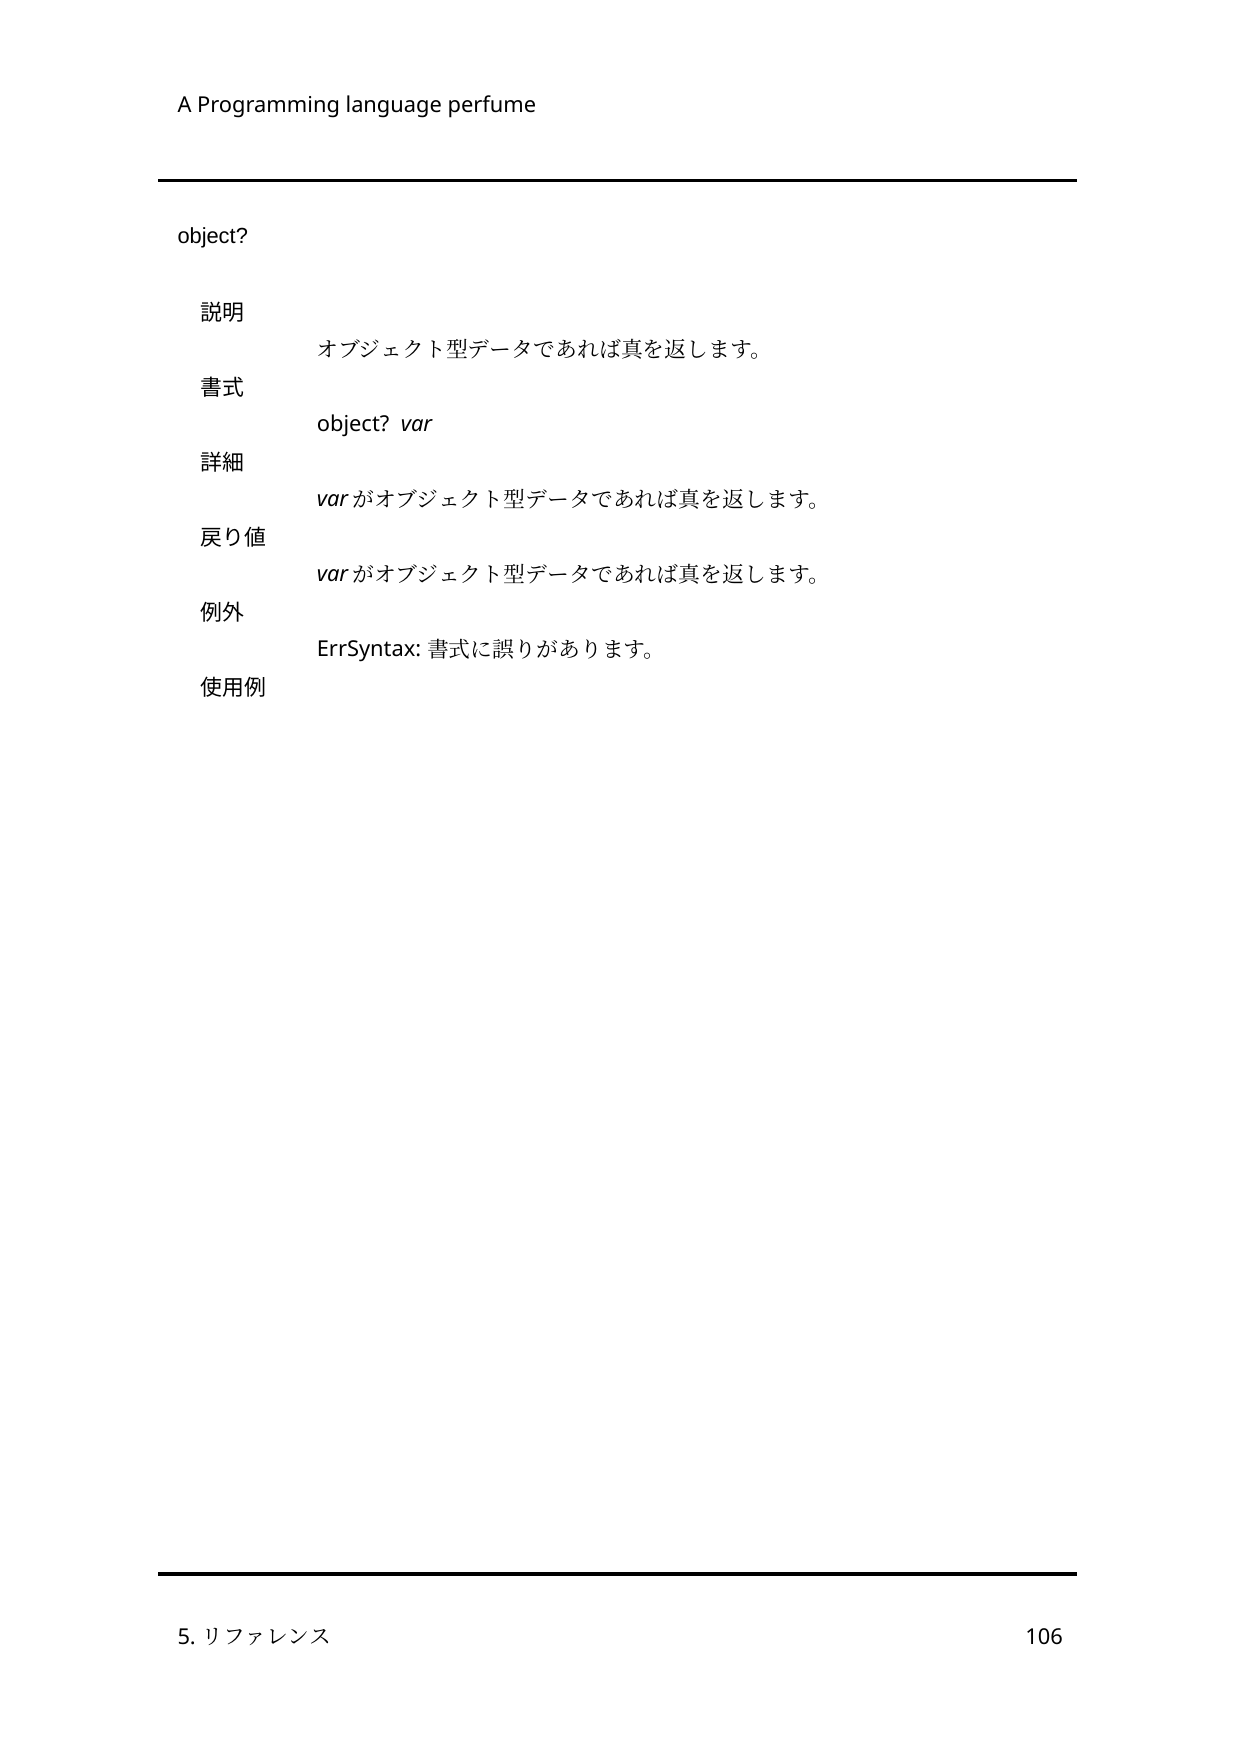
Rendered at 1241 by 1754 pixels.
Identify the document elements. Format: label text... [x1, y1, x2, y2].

table_header 説明 [200, 292, 317, 367]
table_cell varがオブジェクト型データであれば真を返します。 [317, 517, 1063, 592]
table_header オブジェクト型データであれば真を返します。 [317, 292, 1063, 367]
table_cell 使用例 [200, 667, 317, 742]
table_cell 例外 [200, 592, 317, 667]
table_cell ErrSyntax: 書式に誤りがあります。 [317, 592, 1063, 667]
table_cell 書式 [200, 367, 317, 442]
table_cell [317, 667, 1063, 742]
table_cell varがオブジェクト型データであれば真を返します。 [317, 442, 1063, 517]
table_cell 戻り値 [200, 517, 317, 592]
table_cell object? var [317, 367, 1063, 442]
table_cell 詳細 [200, 442, 317, 517]
subtitle object? [177, 217, 1063, 254]
